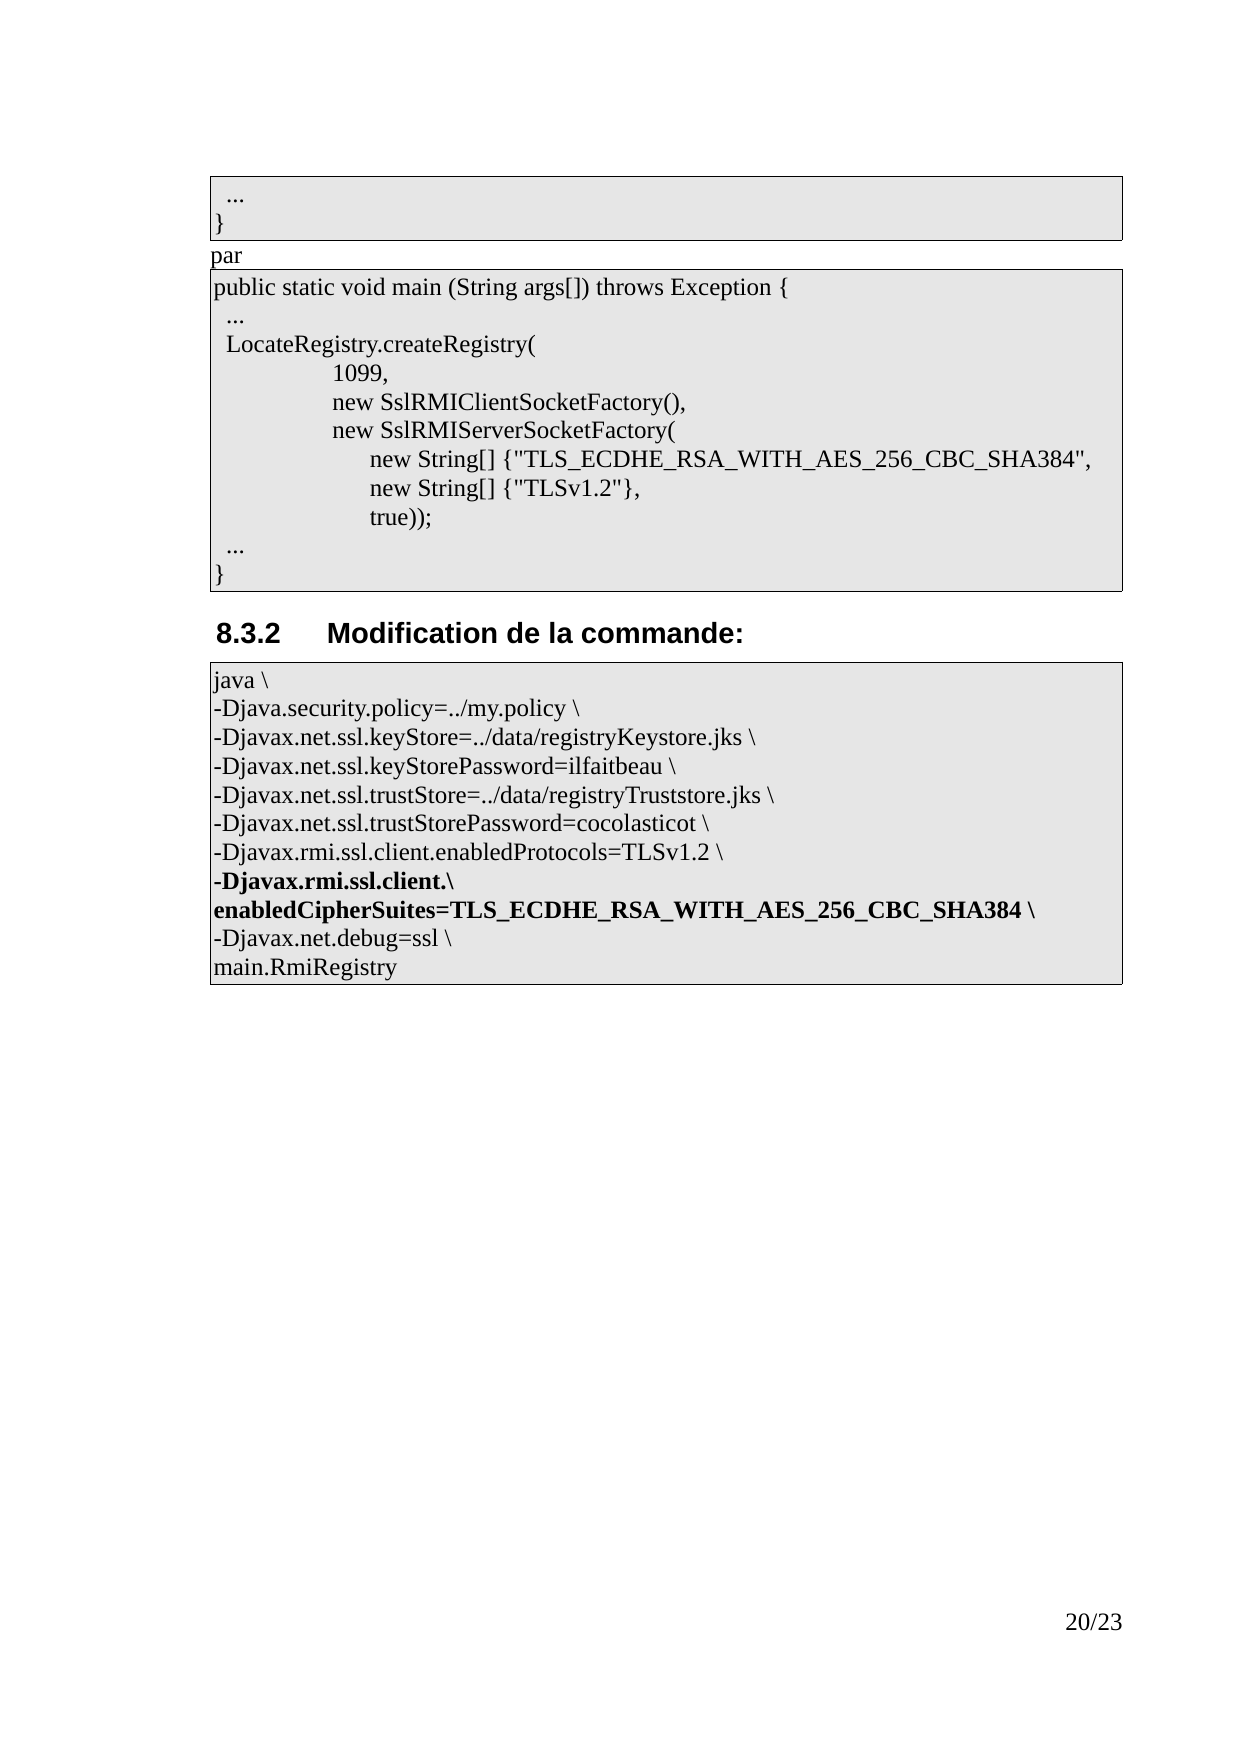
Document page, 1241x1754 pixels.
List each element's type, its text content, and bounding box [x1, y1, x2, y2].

text -Djavax.net.ssl.keyStore=../data/registryKeystore.jks \ [211, 719, 1122, 748]
text -Djavax.net.ssl.keyStorePassword=ilfaitbeau \ [211, 748, 1122, 777]
text ... [211, 527, 1122, 556]
text -Djavax.rmi.ssl.client.enabledProtocols=TLSv1.2 \ [211, 834, 1122, 863]
text } [211, 205, 1122, 240]
text true)); [211, 499, 1122, 527]
text -Djavax.net.ssl.trustStore=../data/registryTruststore.jks \ [211, 777, 1122, 805]
text new SslRMIServerSocketFactory( [211, 412, 1122, 441]
text -Djavax.net.debug=ssl \ [211, 920, 1122, 949]
text -Djavax.net.ssl.trustStorePassword=cocolasticot \ [211, 805, 1122, 834]
text enabledCipherSuites=TLS_ECDHE_RSA_WITH_AES_256_CBC_SHA384 \ [211, 892, 1122, 920]
text par [210, 241, 1122, 269]
text ... [211, 177, 1122, 205]
text -Djava.security.policy=../my.policy \ [211, 690, 1122, 719]
subtitle Modification de la commande: [208, 616, 1122, 649]
text -Djavax.rmi.ssl.client.\ [211, 863, 1122, 892]
text new String[] {"TLS_ECDHE_RSA_WITH_AES_256_CBC_SHA384", [211, 441, 1122, 470]
text new String[] {"TLSv1.2"}, [211, 470, 1122, 499]
text } [211, 556, 1122, 591]
text public static void main (String args[]) throws Exception { [211, 270, 1122, 297]
text LocateRegistry.createRegistry( [211, 326, 1122, 355]
text main.RmiRegistry [211, 949, 1122, 984]
text 1099, [211, 355, 1122, 384]
text ... [211, 297, 1122, 326]
text new SslRMIClientSocketFactory(), [211, 384, 1122, 412]
text java \ [211, 663, 1122, 690]
